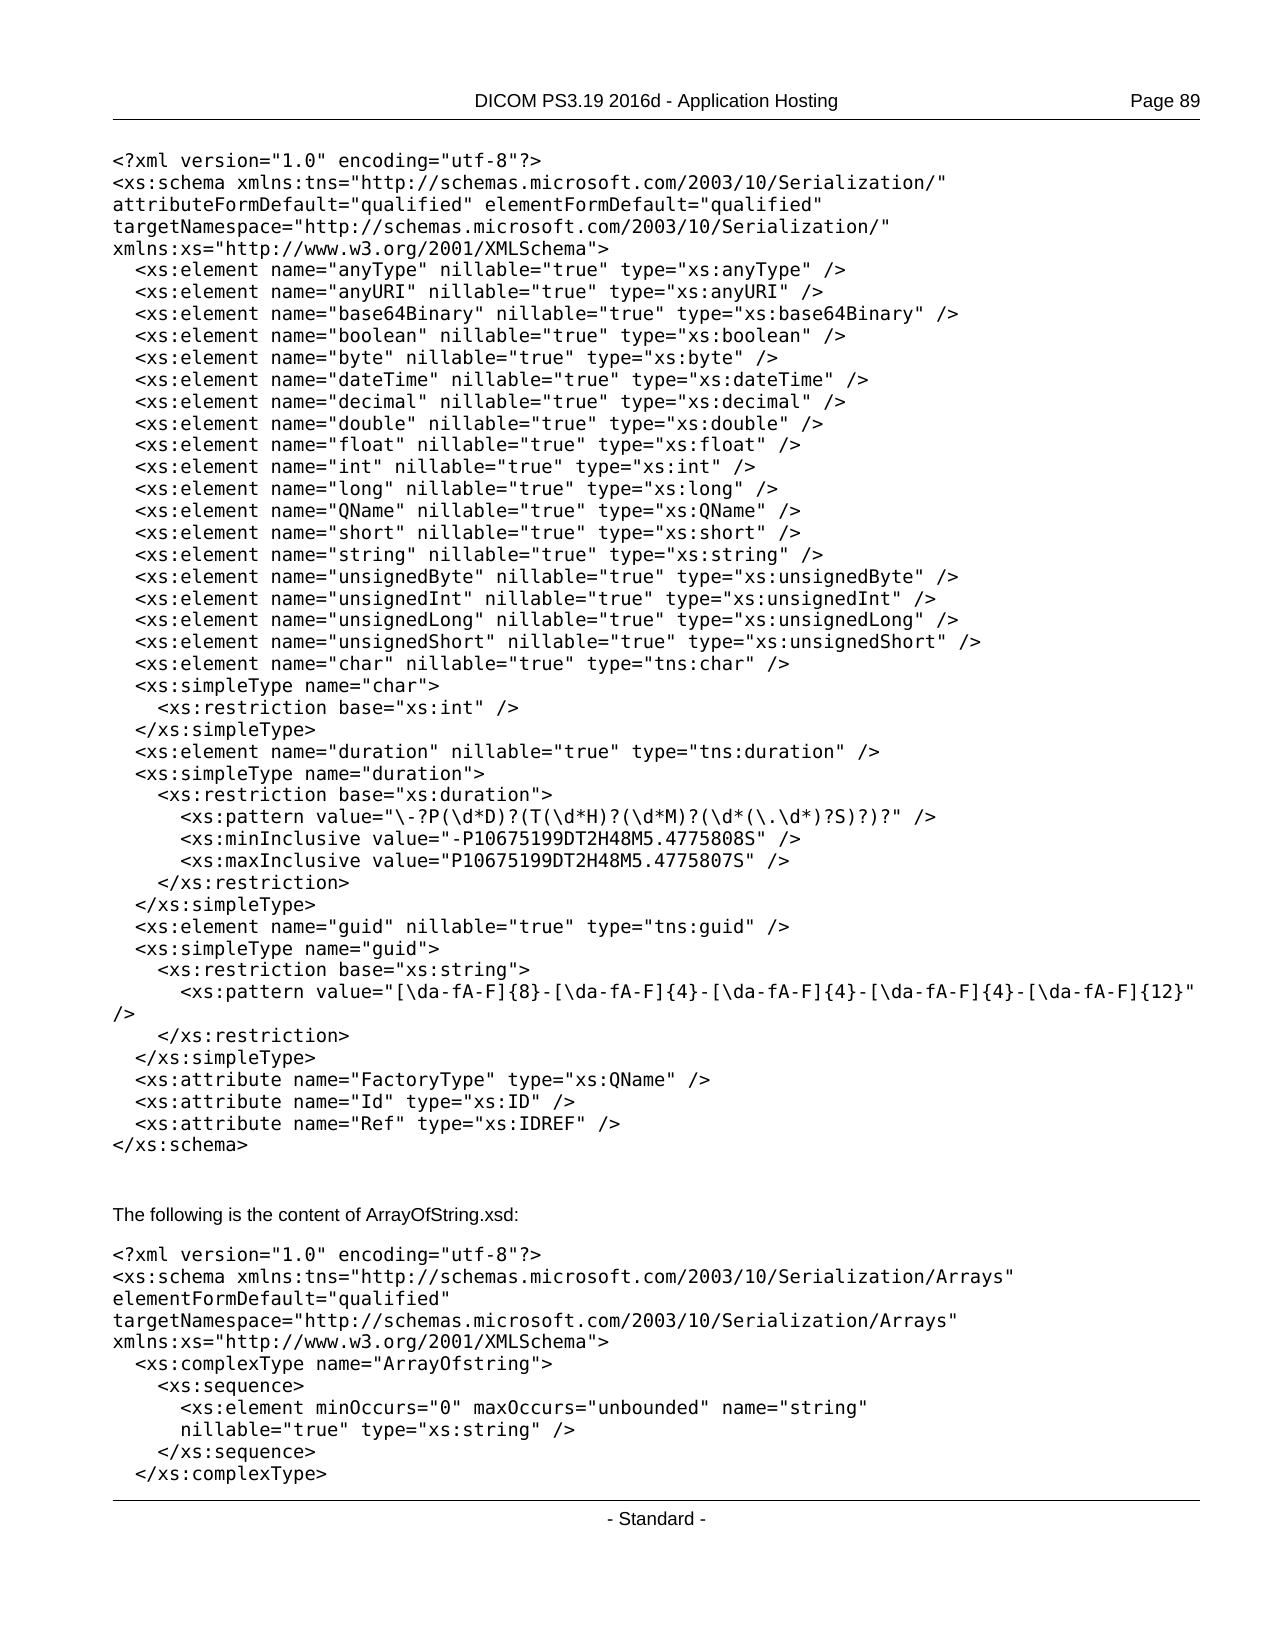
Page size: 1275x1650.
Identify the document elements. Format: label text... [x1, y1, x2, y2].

text <?xml version="1.0" encoding="utf-8"?> <xs:schema xmlns:tns="http://schemas.microsoft.com/2003/10/Serialization/Arrays" elementFormDefault="qualified" targetNamespace="http://schemas.microsoft.com/2003/10/Serialization/Arrays" xmlns:xs="http://www.w3.org/2001/XMLSchema"> <xs:complexType name="ArrayOfstring"> <xs:sequence> <xs:element minOccurs="0" maxOccurs="unbounded" name="string" nillable="true" type="xs:string" /> </xs:sequence> </xs:complexType> [112, 1244, 1200, 1485]
text <?xml version="1.0" encoding="utf-8"?> <xs:schema xmlns:tns="http://schemas.microsoft.com/2003/10/Serialization/" attributeFormDefault="qualified" elementFormDefault="qualified" targetNamespace="http://schemas.microsoft.com/2003/10/Serialization/" xmlns:xs="http://www.w3.org/2001/XMLSchema"> <xs:element name="anyType" nillable="true" type="xs:anyType" /> <xs:element name="anyURI" nillable="true" type="xs:anyURI" /> <xs:element name="base64Binary" nillable="true" type="xs:base64Binary" /> <xs:element name="boolean" nillable="true" type="xs:boolean" /> <xs:element name="byte" nillable="true" type="xs:byte" /> <xs:element name="dateTime" nillable="true" type="xs:dateTime" /> <xs:element name="decimal" nillable="true" type="xs:decimal" /> <xs:element name="double" nillable="true" type="xs:double" /> <xs:element name="float" nillable="true" type="xs:float" /> <xs:element name="int" nillable="true" type="xs:int" /> <xs:element name="long" nillable="true" type="xs:long" /> <xs:element name="QName" nillable="true" type="xs:QName" /> <xs:element name="short" nillable="true" type="xs:short" /> <xs:element name="string" nillable="true" type="xs:string" /> <xs:element name="unsignedByte" nillable="true" type="xs:unsignedByte" /> <xs:element name="unsignedInt" nillable="true" type="xs:unsignedInt" /> <xs:element name="unsignedLong" nillable="true" type="xs:unsignedLong" /> <xs:element name="unsignedShort" nillable="true" type="xs:unsignedShort" /> <xs:element name="char" nillable="true" type="tns:char" /> <xs:simpleType name="char"> <xs:restriction base="xs:int" /> </xs:simpleType> <xs:element name="duration" nillable="true" type="tns:duration" /> <xs:simpleType name="duration"> <xs:restriction base="xs:duration"> <xs:pattern value="\-?P(\d*D)?(T(\d*H)?(\d*M)?(\d*(\.\d*)?S)?)?" /> <xs:minInclusive value="-P10675199DT2H48M5.4775808S" /> <xs:maxInclusive value="P10675199DT2H48M5.4775807S" /> </xs:restriction> </xs:simpleType> <xs:element name="guid" nillable="true" type="tns:guid" /> <xs:simpleType name="guid"> <xs:restriction base="xs:string"> <xs:pattern value="[\da-fA-F]{8}-[\da-fA-F]{4}-[\da-fA-F]{4}-[\da-fA-F]{4}-[\da-fA-F]{12}" /> </xs:restriction> </xs:simpleType> <xs:attribute name="FactoryType" type="xs:QName" /> <xs:attribute name="Id" type="xs:ID" /> <xs:attribute name="Ref" type="xs:IDREF" /> </xs:schema> [112, 150, 1200, 1185]
text The following is the content of ArrayOfString.xsd: [112, 1204, 1200, 1225]
